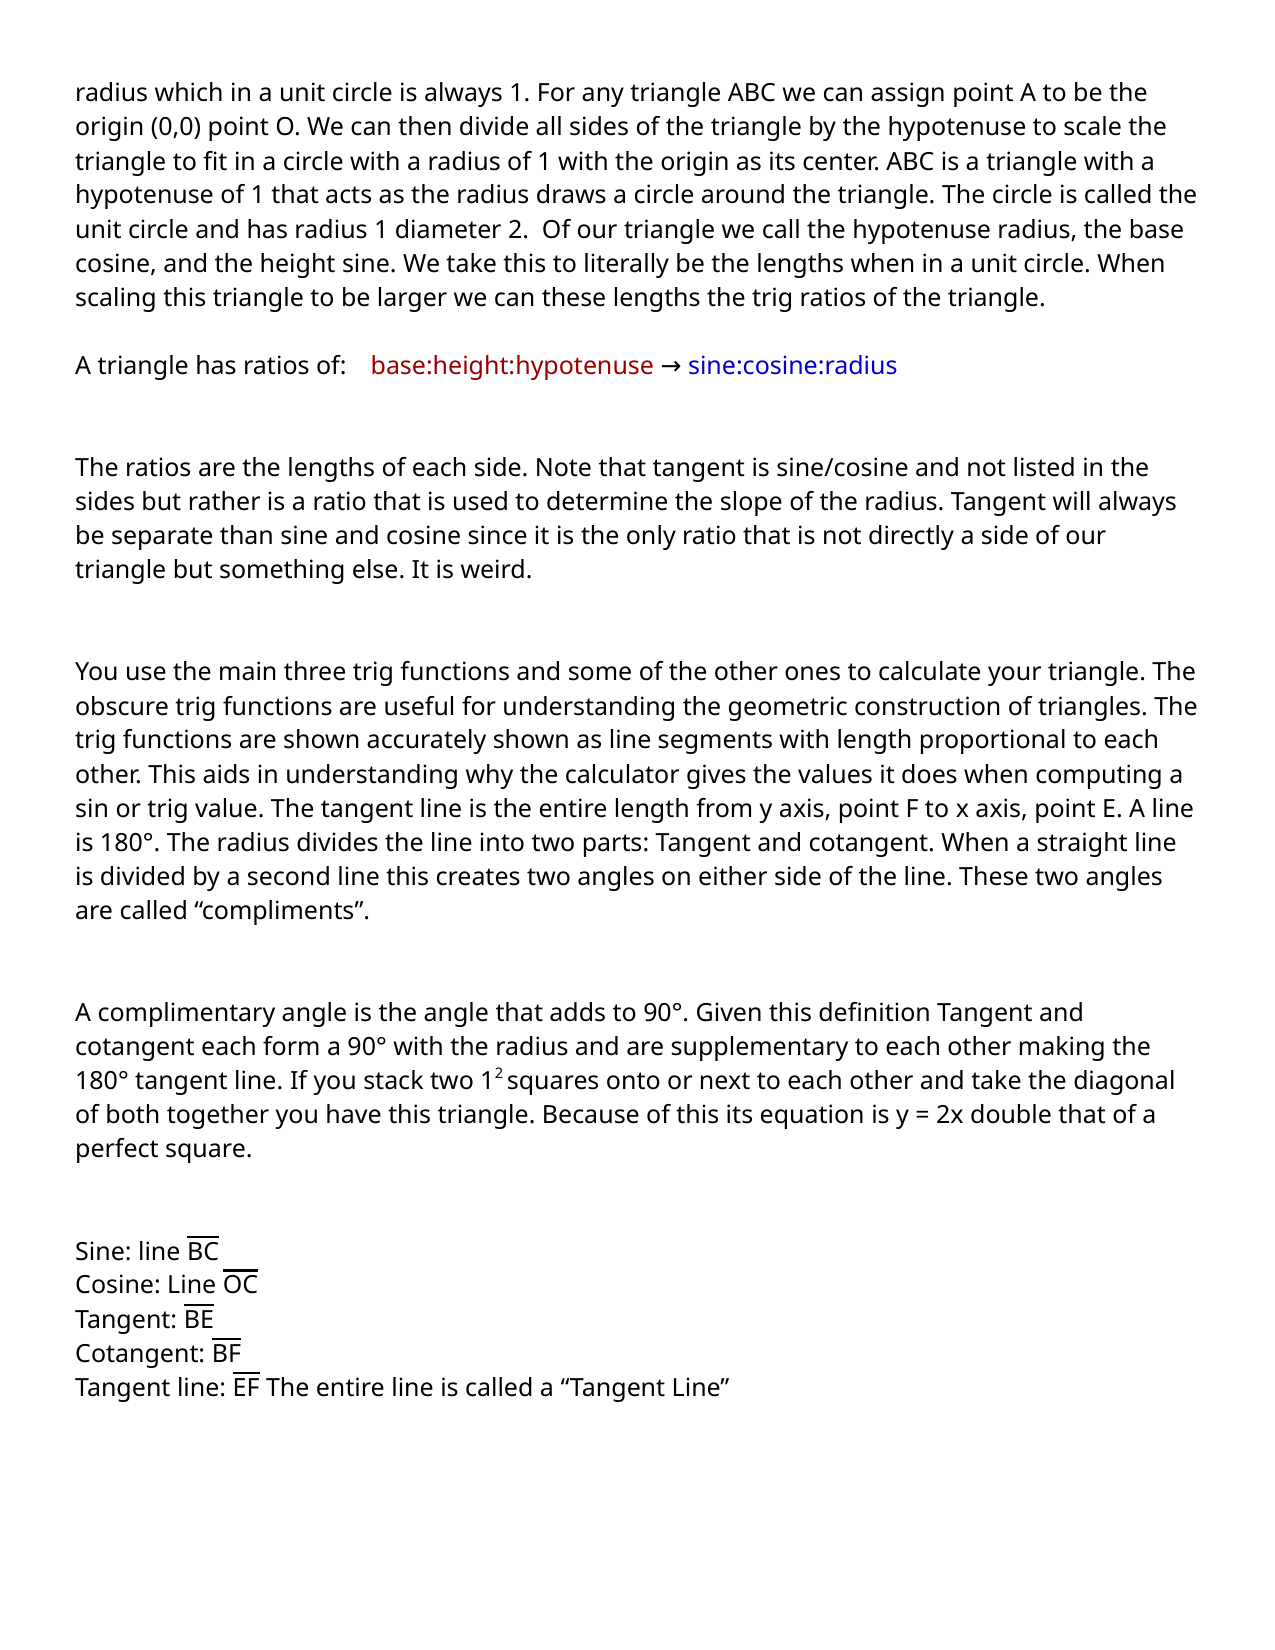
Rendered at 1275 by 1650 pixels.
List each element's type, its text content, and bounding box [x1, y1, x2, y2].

text radius which in a unit circle is always 1. For any triangle ABC we can assign point A to be the origin (0,0) point O. We can then divide all sides of the triangle by the hypotenuse to scale the triangle to fit in a circle with a radius of 1 with the origin as its center. ABC is a triangle with a hypotenuse of 1 that acts as the radius draws a circle around the triangle. The circle is called the unit circle and has radius 1 diameter 2. Of our triangle we call the hypotenuse radius, the base cosine, and the height sine. We take this to literally be the lengths when in a unit circle. When scaling this triangle to be larger we can these lengths the trig ratios of the triangle. [75, 75, 1200, 313]
text A complimentary angle is the angle that adds to 90°. Given this definition Tangent and cotangent each form a 90° with the radius and are supplementary to each other making the 180° tangent line. If you stack two 12 squares onto or next to each other and take the diagonal of both together you have this triangle. Because of this its equation is y = 2x double that of a perfect square. [75, 995, 1200, 1165]
text Sine: line BC [75, 1233, 1200, 1267]
text A triangle has ratios of: base:height:hypotenuse → sine:cosine:radius [75, 347, 1200, 382]
text Tangent line: EF The entire line is called a “Tangent Line” [75, 1369, 1200, 1403]
text Tangent: BE [75, 1301, 1200, 1335]
text The ratios are the lengths of each side. Note that tangent is sine/cosine and not listed in the sides but rather is a ratio that is used to determine the slope of the radius. Tangent will always be separate than sine and cosine since it is the only ratio that is not directly a side of our triangle but something else. It is weird. [75, 450, 1200, 586]
text Cotangent: BF [75, 1335, 1200, 1369]
text You use the main three trig functions and some of the other ones to calculate your triangle. The obscure trig functions are useful for understanding the geometric construction of triangles. The trig functions are shown accurately shown as line segments with length proportional to each other. This aids in understanding why the calculator gives the values it does when computing a sin or trig value. The tangent line is the entire length from y axis, point F to x axis, point E. A line is 180°. The radius divides the line into two parts: Tangent and cotangent. When a straight line is divided by a second line this creates two angles on either side of the line. These two angles are called “compliments”. [75, 654, 1200, 927]
text Cosine: Line OC [75, 1267, 1200, 1301]
